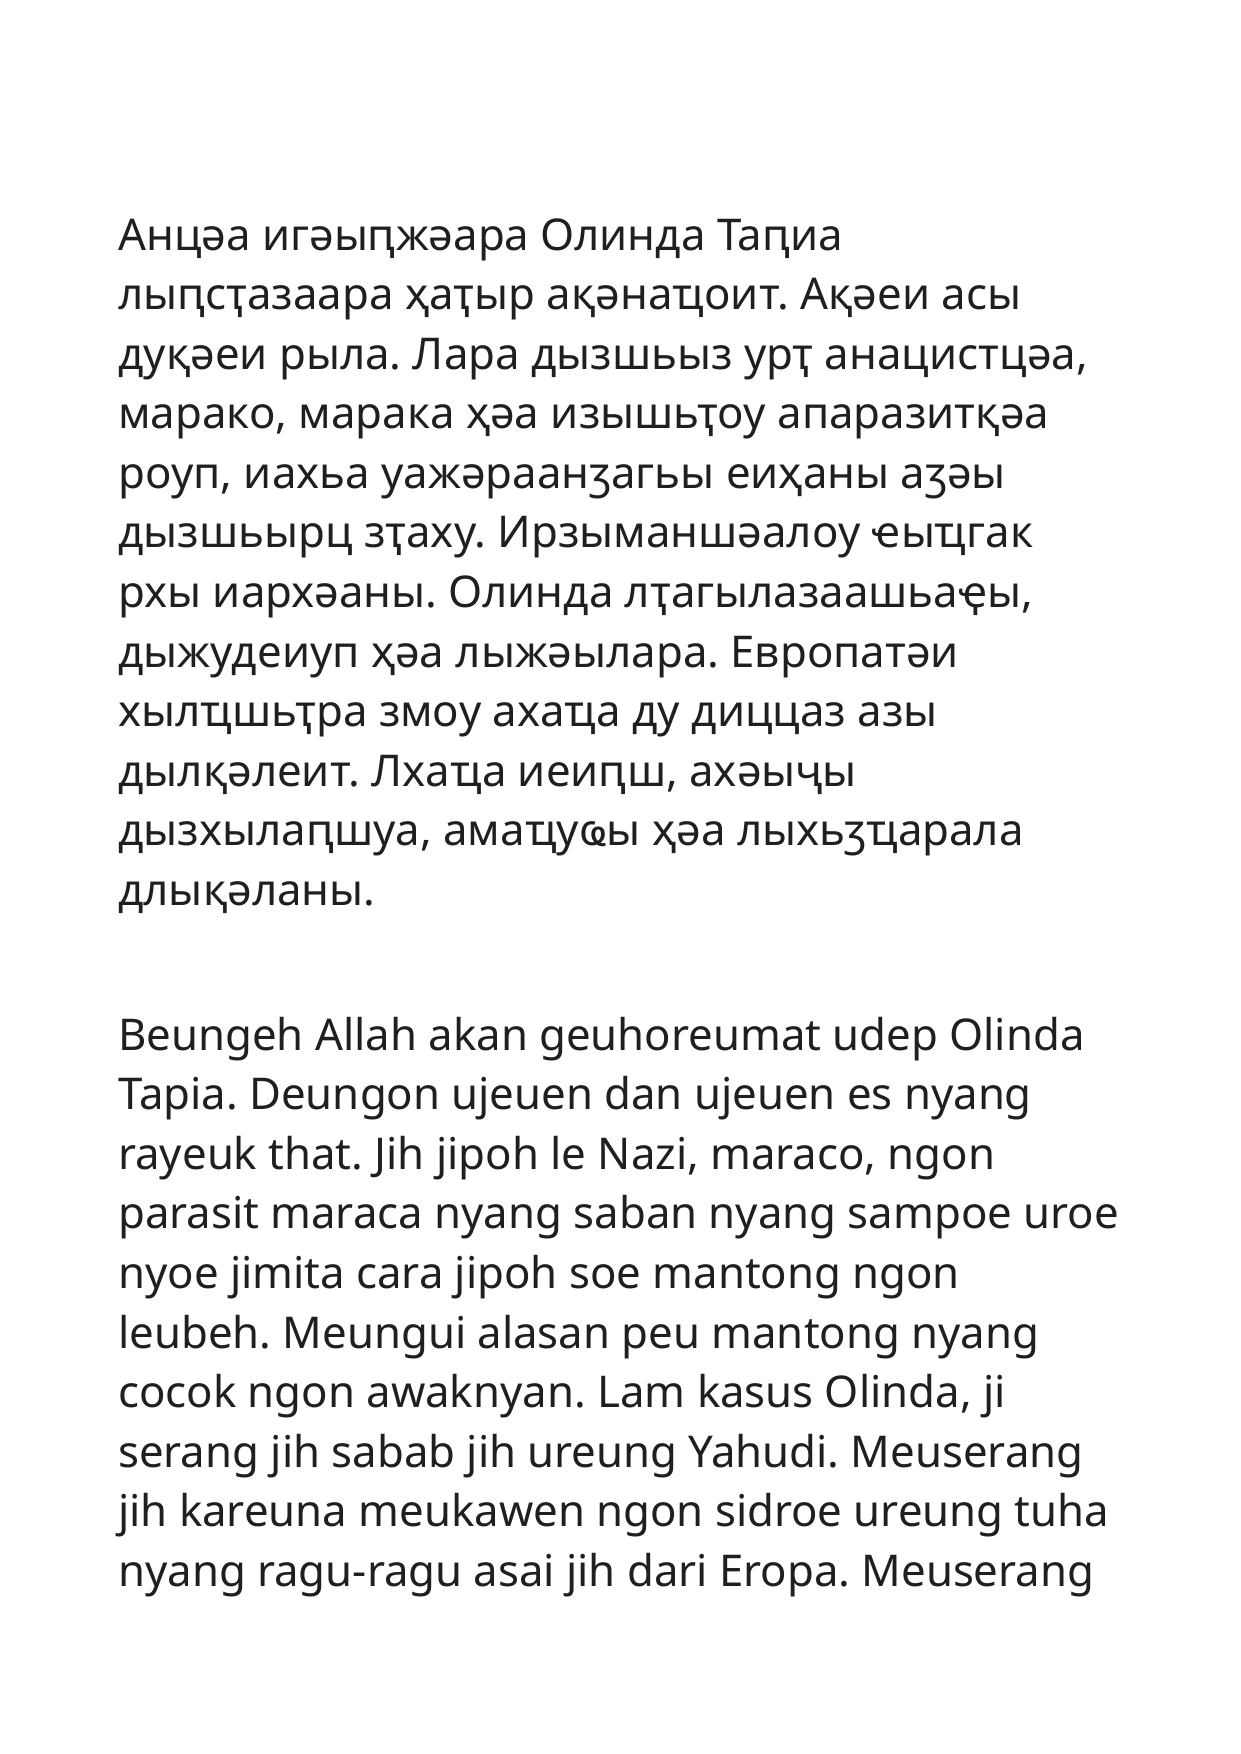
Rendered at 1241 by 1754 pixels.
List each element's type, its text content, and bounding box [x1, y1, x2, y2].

text Beungeh Allah akan geuhoreumat udep Olinda Tapia. Deungon ujeuen dan ujeuen es nyang rayeuk that. Jih jipoh le Nazi, maraco, ngon parasit maraca nyang saban nyang sampoe uroe nyoe jimita cara jipoh soe mantong ngon leubeh. Meungui alasan peu mantong nyang cocok ngon awaknyan. Lam kasus Olinda, ji serang jih sabab jih ureung Yahudi. Meuserang jih kareuna meukawen ngon sidroe ureung tuha nyang ragu-ragu asai jih dari Eropa. Meuserang [118, 1003, 1122, 1599]
text Анцәа игәыԥжәара Олинда Таԥиа лыԥсҭазаара ҳаҭыр ақәнаҵоит. Ақәеи асы дуқәеи рыла. Лара дызшьыз урҭ анацистцәа, марако, марака ҳәа изышьҭоу апаразитқәа роуп, иахьа уажәраанӡагьы еиҳаны аӡәы дызшьырц зҭаху. Ирзыманшәалоу ҽыҵгак рхы иархәаны. Олинда лҭагылазаашьаҿы, дыжудеиуп ҳәа лыжәылара. Европатәи хылҵшьҭра змоу ахаҵа ду диццаз азы дылқәлеит. Лхаҵа иеиԥш, ахәыҷы дызхылаԥшуа, амаҵуҩы ҳәа лыхьӡҵарала длықәланы. [118, 203, 1122, 918]
